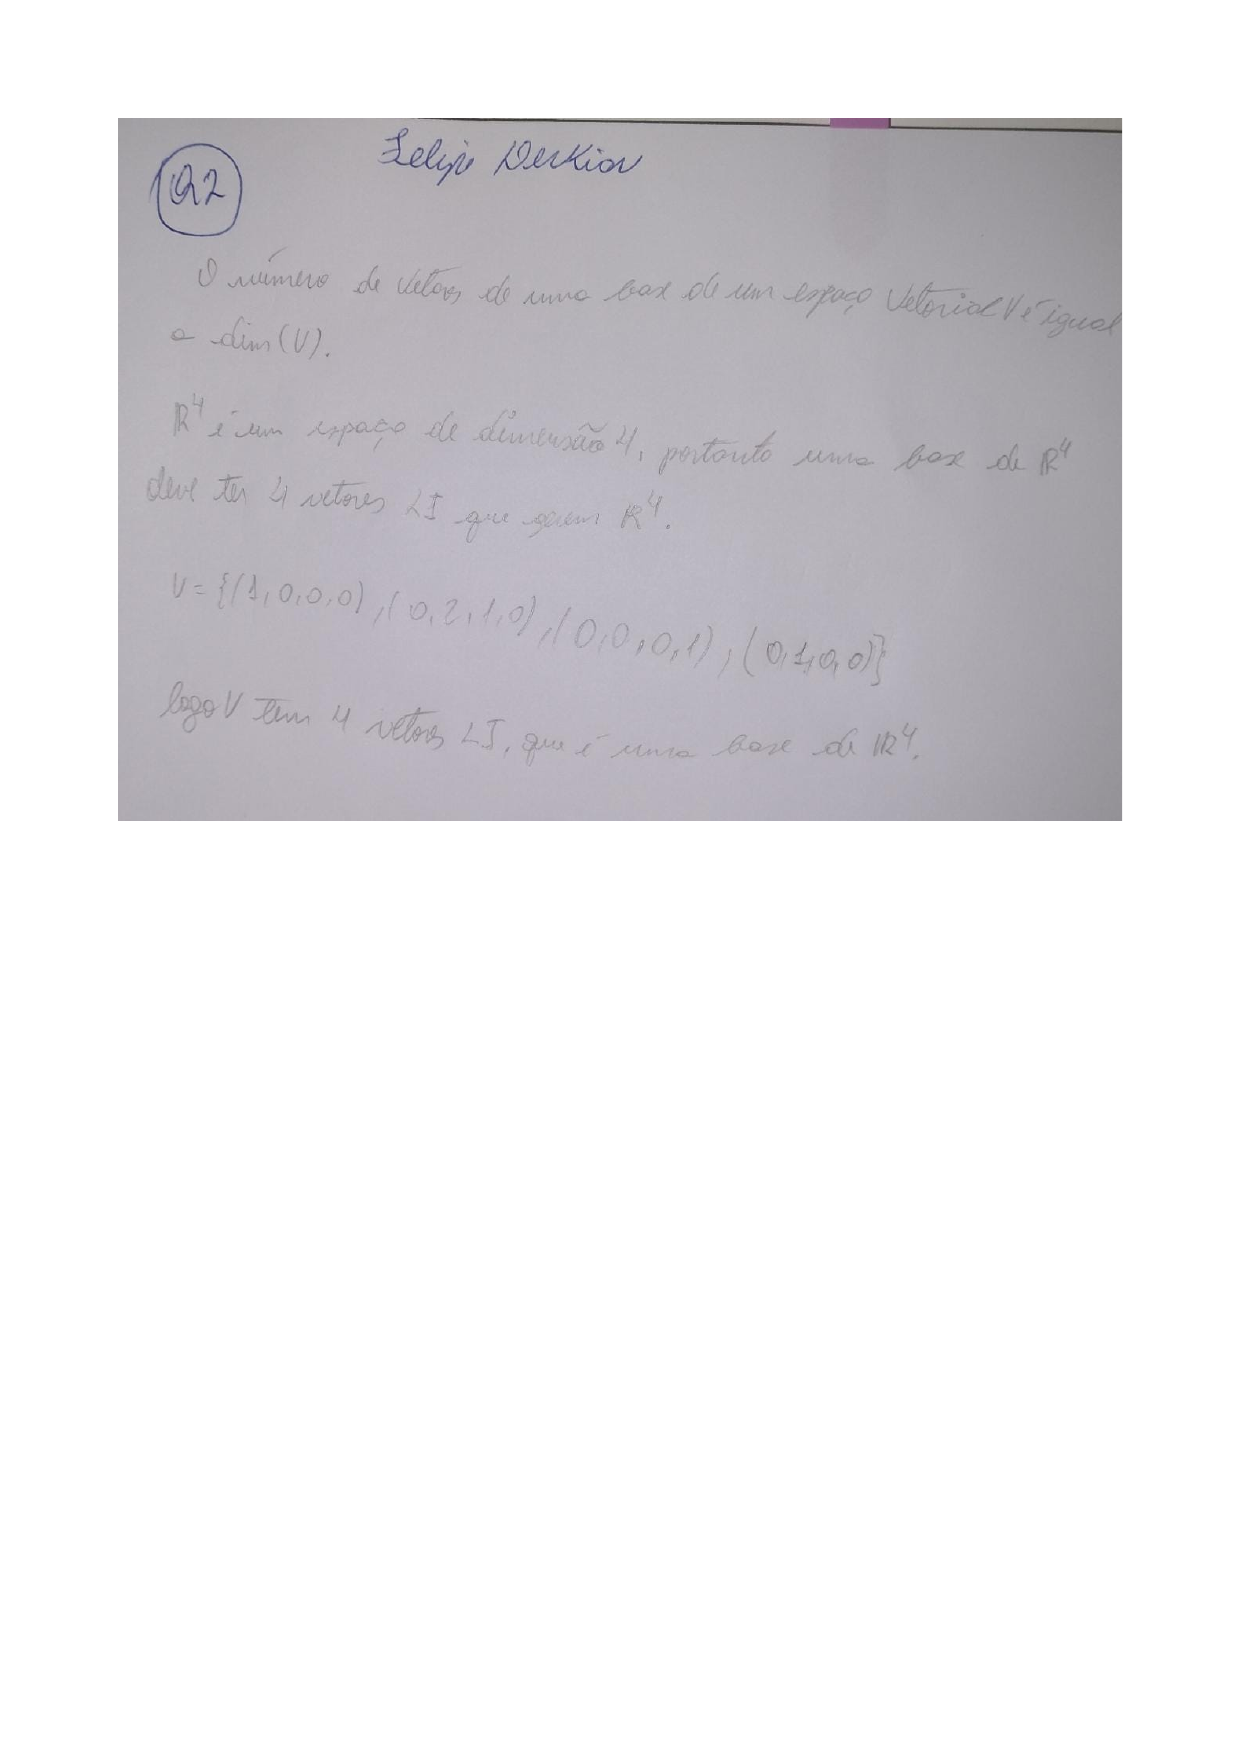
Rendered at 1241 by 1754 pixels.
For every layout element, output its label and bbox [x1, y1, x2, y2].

picture [118, 118, 1123, 821]
